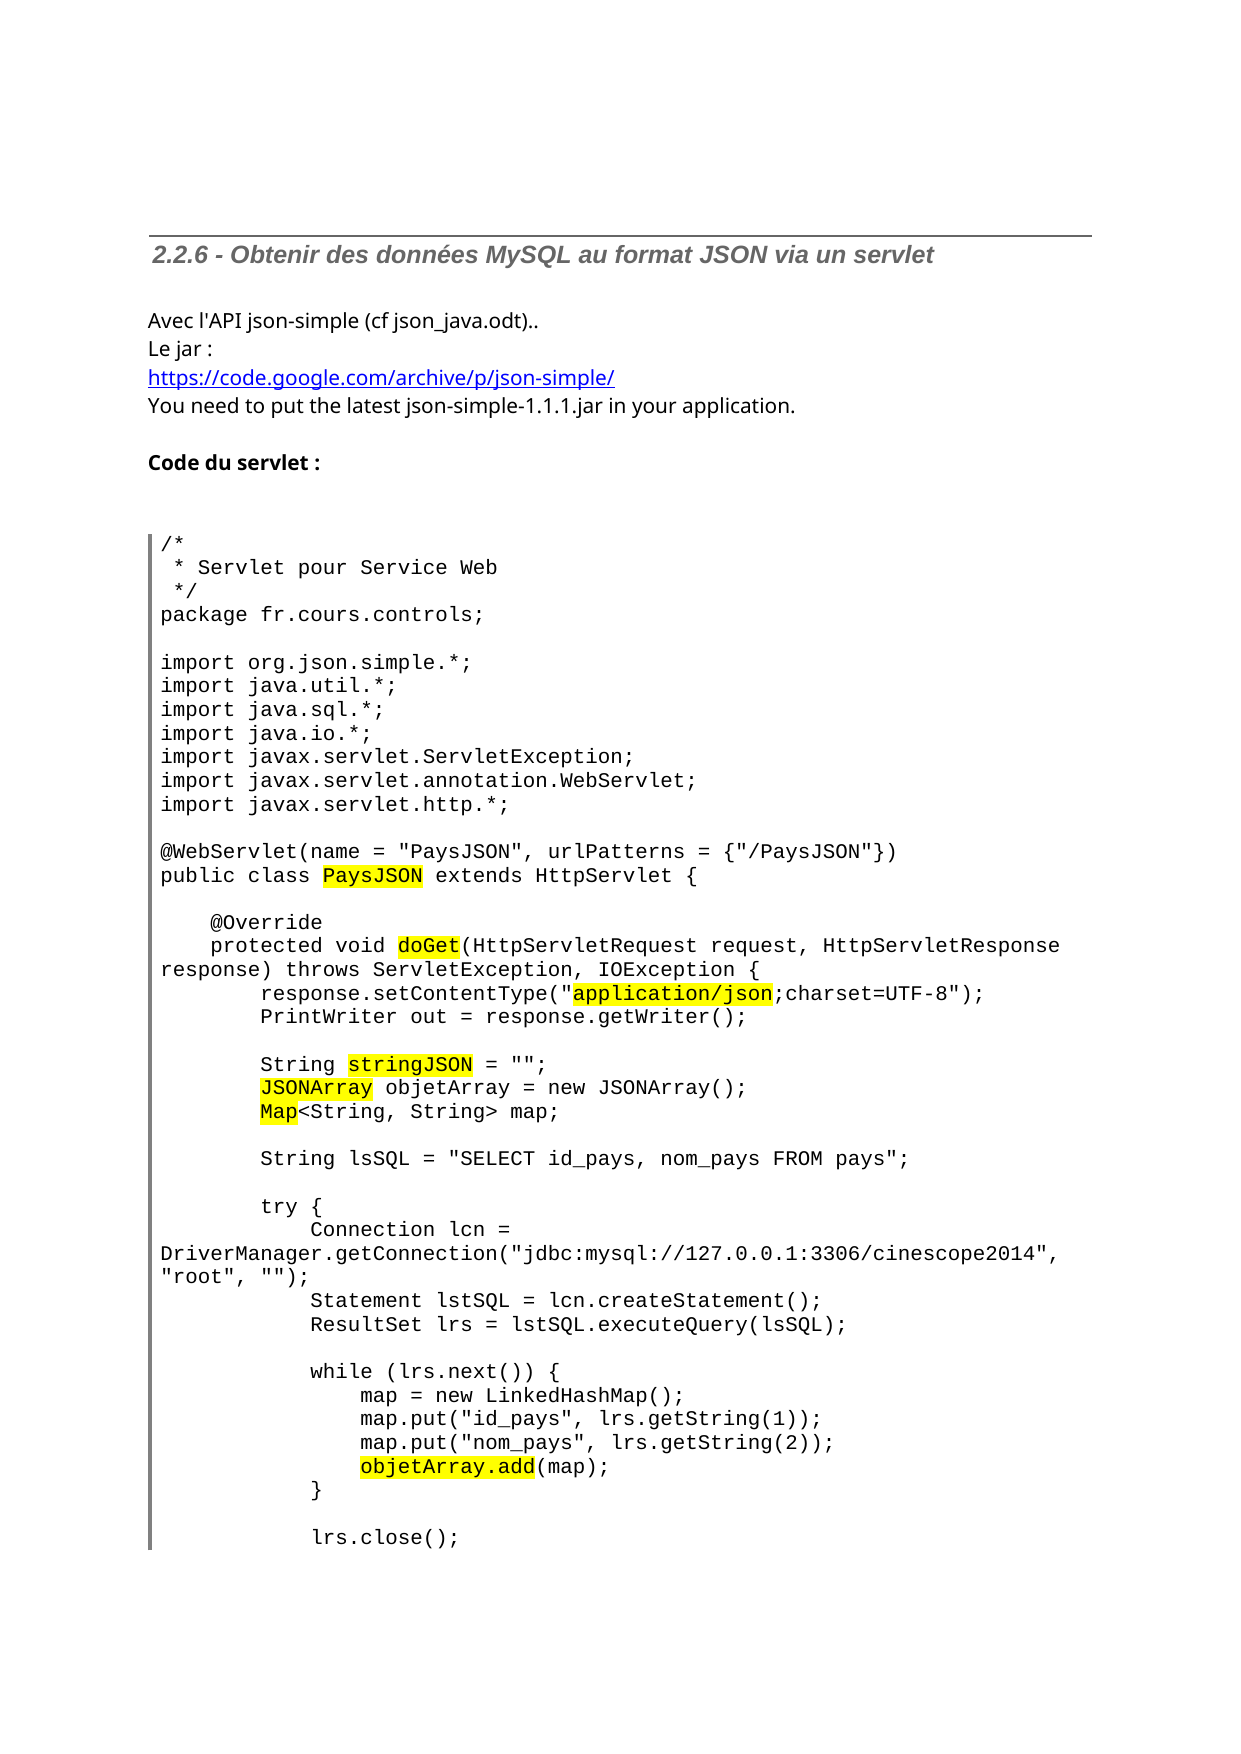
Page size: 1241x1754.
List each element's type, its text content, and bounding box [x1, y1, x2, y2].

text import java.io.*; [152, 723, 1092, 746]
text Map<String, String> map; [152, 1101, 1092, 1125]
text Code du servlet : [148, 448, 1092, 477]
text You need to put the latest json-simple-1.1.1.jar in your application. [148, 391, 1092, 420]
text lrs.close(); [152, 1527, 1092, 1550]
text String lsSQL = "SELECT id_pays, nom_pays FROM pays"; [152, 1148, 1092, 1172]
text Avec l'API json-simple (cf json_java.odt).. [148, 306, 1092, 334]
text } [152, 1479, 1092, 1503]
text JSONArray objetArray = new JSONArray(); [152, 1077, 1092, 1101]
text package fr.cours.controls; [152, 604, 1092, 628]
text response.setContentType("application/json;charset=UTF-8"); [152, 983, 1092, 1006]
text Le jar : [148, 334, 1092, 363]
text map = new LinkedHashMap(); [152, 1385, 1092, 1408]
text PrintWriter out = response.getWriter(); [152, 1006, 1092, 1030]
text import javax.servlet.http.*; [152, 794, 1092, 817]
text import java.util.*; [152, 675, 1092, 699]
text String stringJSON = ""; [152, 1054, 1092, 1077]
text /* [148, 533, 1092, 557]
text import org.json.simple.*; [152, 652, 1092, 675]
text ResultSet lrs = lstSQL.executeQuery(lsSQL); [152, 1314, 1092, 1337]
text map.put("nom_pays", lrs.getString(2)); [152, 1432, 1092, 1456]
text * Servlet pour Service Web [152, 557, 1092, 581]
text objetArray.add(map); [152, 1456, 1092, 1479]
text while (lrs.next()) { [152, 1361, 1092, 1385]
text Connection lcn = DriverManager.getConnection("jdbc:mysql://127.0.0.1:3306/cinescope2014", "root", ""); [152, 1219, 1092, 1290]
text @WebServlet(name = "PaysJSON", urlPatterns = {"/PaysJSON"}) [152, 841, 1092, 864]
text @Override [152, 912, 1092, 936]
text map.put("id_pays", lrs.getString(1)); [152, 1408, 1092, 1432]
text */ [152, 581, 1092, 604]
text https://code.google.com/archive/p/json-simple/ [148, 363, 1092, 391]
text import java.sql.*; [152, 699, 1092, 723]
text public class PaysJSON extends HttpServlet { [152, 864, 1092, 888]
text Statement lstSQL = lcn.createStatement(); [152, 1290, 1092, 1314]
text try { [152, 1196, 1092, 1219]
subtitle - Obtenir des données MySQL au format JSON via un servlet [149, 237, 1092, 271]
text protected void doGet(HttpServletRequest request, HttpServletResponse response) throws ServletException, IOException { [152, 936, 1092, 983]
text import javax.servlet.annotation.WebServlet; [152, 770, 1092, 794]
text import javax.servlet.ServletException; [152, 746, 1092, 770]
